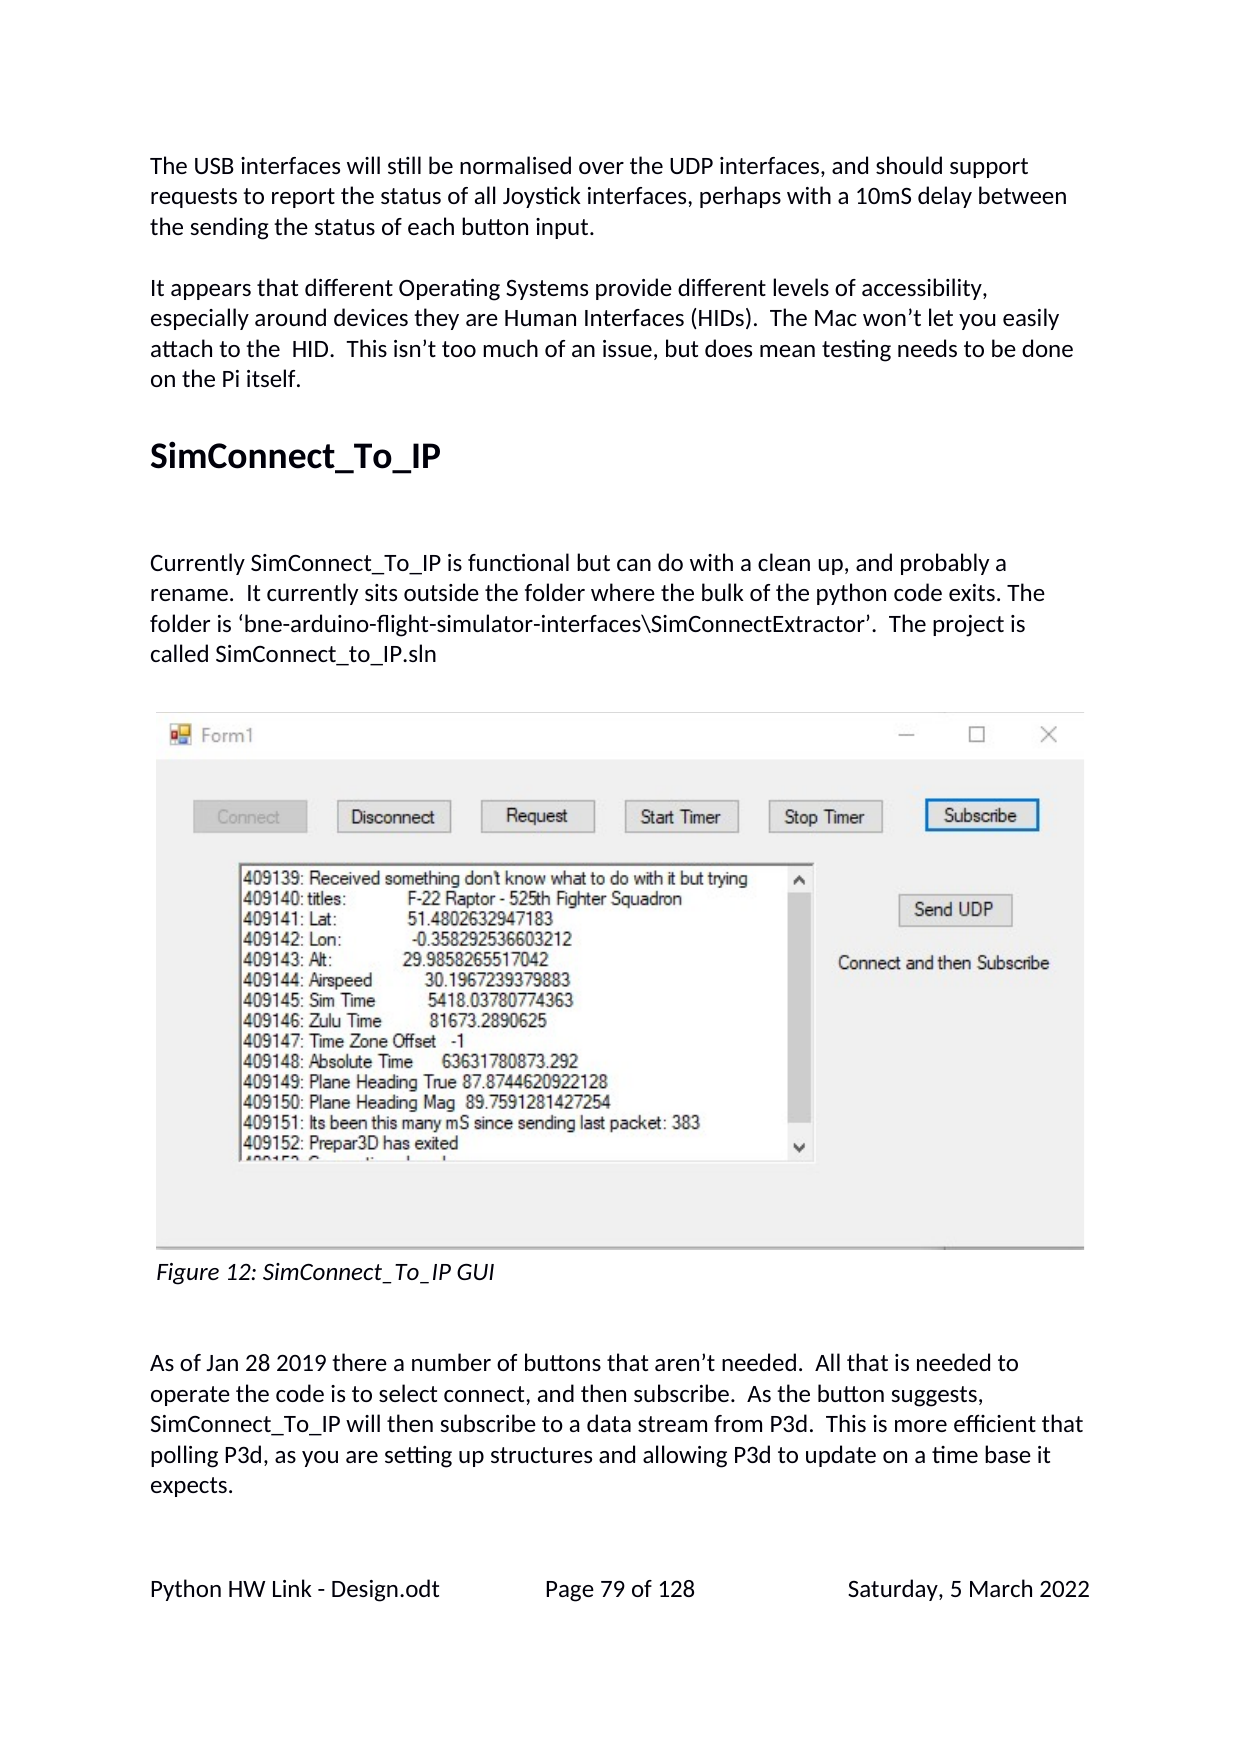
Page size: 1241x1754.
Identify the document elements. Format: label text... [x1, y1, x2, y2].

subtitle SimConnect_To_IP [150, 432, 1090, 477]
text The USB interfaces will still be normalised over the UDP interfaces, and should support requests to report the status of all Joystick interfaces, perhaps with a 10mS delay between the sending the status of each button input. [150, 150, 1090, 242]
text Figure 12: SimConnect_To_IP GUI [156, 1250, 1084, 1286]
text As of Jan 28 2019 there a number of buttons that aren’t needed. All that is needed to operate the code is to select connect, and then subscribe. As the button suggests, SimConnect_To_IP will then subscribe to a data stream from P3d. This is more efficient that polling P3d, as you are setting up structures and allowing P3d to update on a time base it expects. [150, 1347, 1090, 1500]
text Currently SimConnect_To_IP is functional but can do with a clean up, and probably a rename. It currently sits outside the folder where the bulk of the python code exits. The folder is ‘bne-arduino-flight-simulator-interfaces\SimConnectExtractor’. The project is called SimConnect_to_IP.sln [150, 547, 1090, 669]
picture [156, 712, 1085, 1250]
text It appears that different Operating Systems provide different levels of accessibility, especially around devices they are Human Interfaces (HIDs). The Mac won’t let you easily attach to the HID. This isn’t too much of an issue, but does mean testing needs to be done on the Pi itself. [150, 272, 1090, 394]
